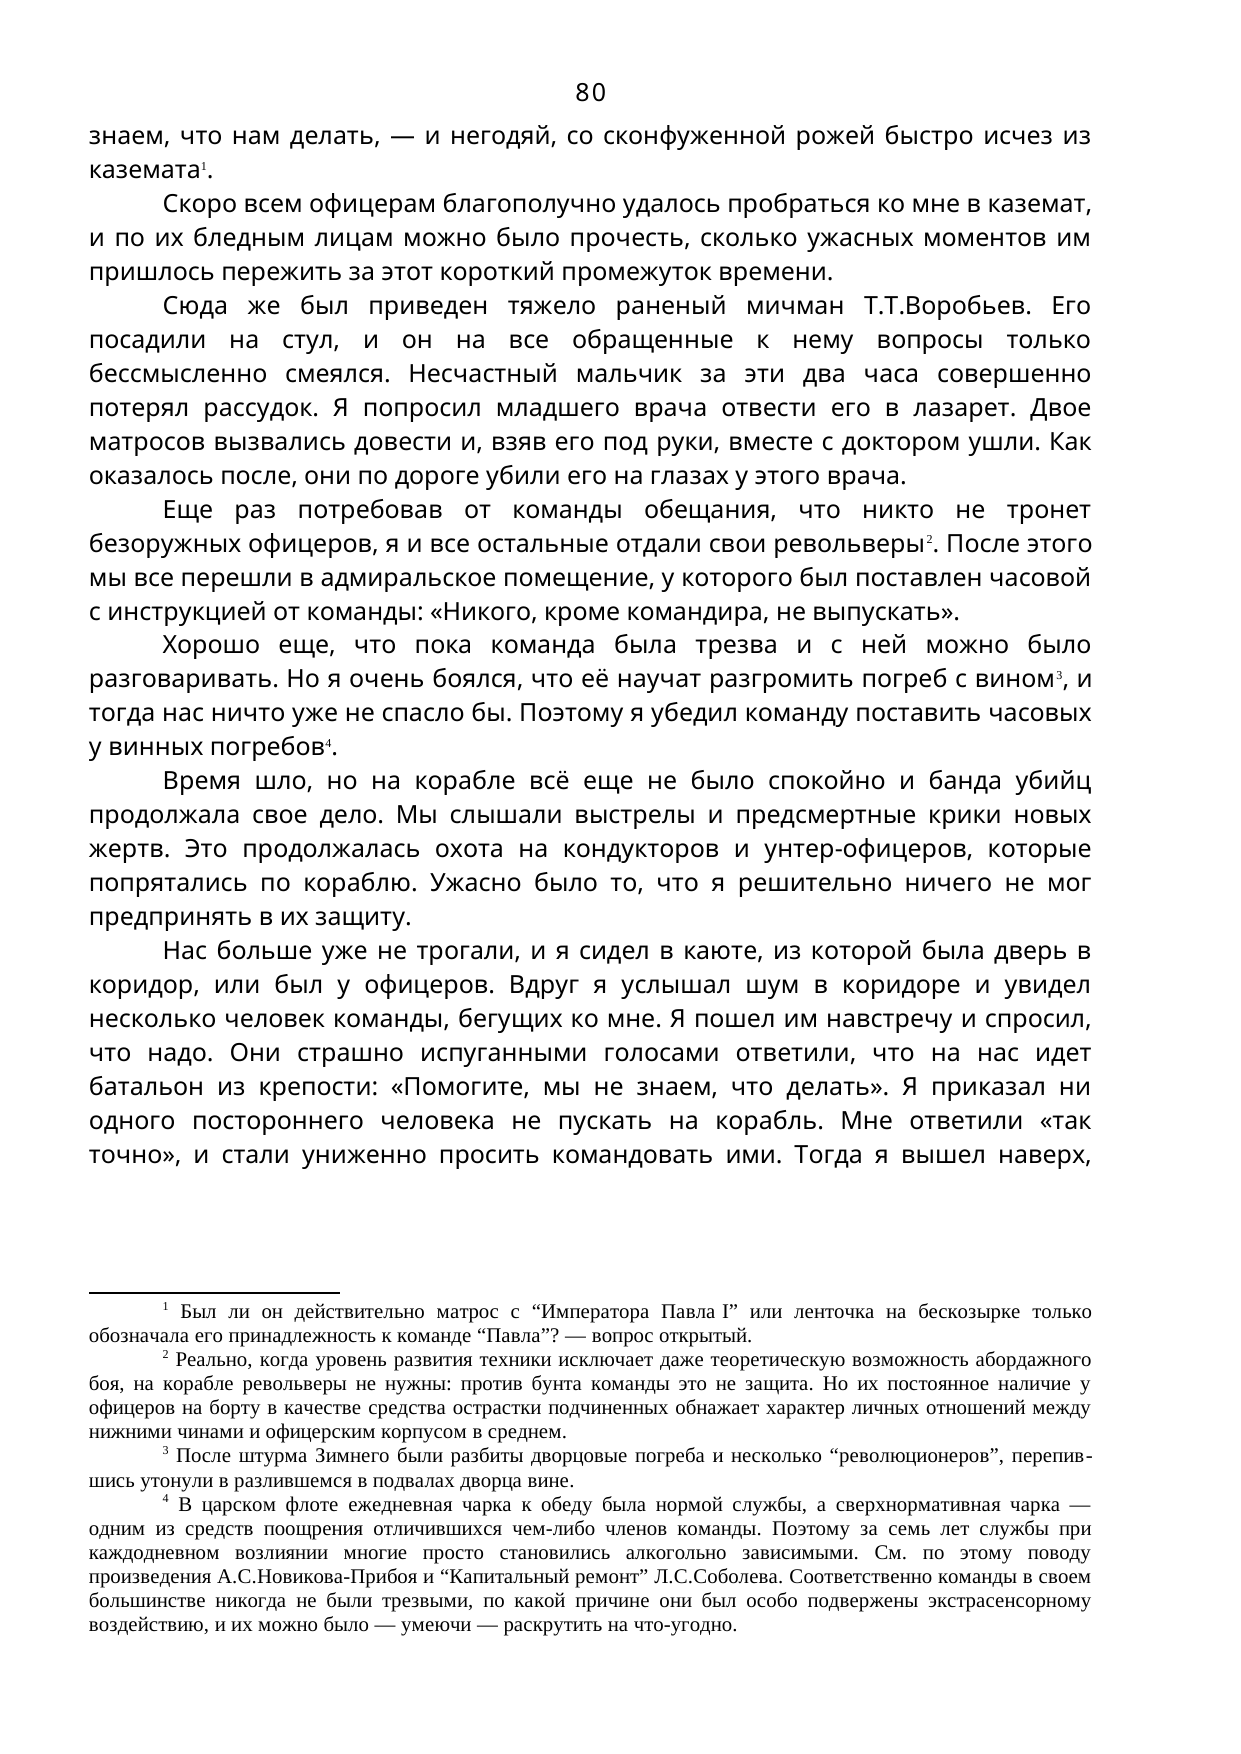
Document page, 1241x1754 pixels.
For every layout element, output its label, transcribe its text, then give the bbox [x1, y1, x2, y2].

text Хорошо еще, что пока команда была трезва и с ней можно было разговаривать. Но я очень боялся, что её научат разгромить погреб с вином, и тогда нас ничто уже не спасло бы. Поэтому я убедил команду поставить часовых у винных погребов. [89, 627, 1092, 763]
text Еще раз потребовав от команды обещания, что никто не тронет безоружных офицеров, я и все остальные отдали свои револьверы. После этого мы все перешли в адмиральское помещение, у которого был поставлен часовой с инструкцией от команды: «Никого, кроме командира, не выпускать». [89, 492, 1092, 627]
text Сюда же был приведен тяжело раненый мичман Т.Т.Воробьев. Его посадили на стул, и он на все обращенные к нему вопросы только бессмысленно смеялся. Несчастный мальчик за эти два часа совершенно потерял рассудок. Я попросил младшего врача отвести его в лазарет. Двое матросов вызвались довести и, взяв его под руки, вместе с доктором ушли. Как оказалось после, они по дороге убили его на глазах у этого врача. [89, 288, 1092, 492]
text В царском флоте ежедневная чарка к обеду была нормой службы, а сверхнормативная чарка — одним из средств поощрения отличившихся чем-либо членов команды. Поэтому за семь лет службы при каждодневном возлиянии многие просто становились алкогольно зависимыми. См. по этому поводу произведения А.С.Новикова-Прибоя и “Капитальный ремонт” Л.С.Соболева. Соответственно команды в своем большинстве никогда не были трезвыми, по какой причине они был особо подвержены экстрасенсорному воздействию, и их можно было — умеючи — раскрутить на что-угодно. [89, 1491, 1092, 1636]
text После штурма Зимнего были разбиты дворцовые погреба и несколько “революционеров”, перепив­шись утонули в разлившемся в подвалах дворца вине. [89, 1443, 1092, 1491]
text Реально, когда уровень развития техники исключает даже теоретическую возможность абордажного боя, на корабле револьверы не нужны: против бунта команды это не защита. Но их постоянное наличие у офицеров на борту в качестве средства острастки подчиненных обнажает характер личных отношений между нижними чинами и офицерским корпусом в среднем. [89, 1347, 1092, 1443]
text Скоро всем офицерам благополучно удалось пробраться ко мне в каземат, и по их бледным лицам можно было прочесть, сколько ужасных моментов им пришлось пережить за этот короткий промежуток времени. [89, 186, 1092, 288]
text Был ли он действительно матрос с “Императора Павла I” или ленточка на бескозырке только обозначала его принадлежность к команде “Павла”? — вопрос открытый. [89, 1299, 1092, 1347]
text Нас больше уже не трогали, и я сидел в каюте, из которой была дверь в коридор, или был у офицеров. Вдруг я услышал шум в коридоре и увидел несколько человек команды, бегущих ко мне. Я пошел им навстречу и спросил, что надо. Они страшно испуганными голосами ответили, что на нас идет батальон из крепости: «Помогите, мы не знаем, что делать». Я приказал ни одного постороннего человека не пускать на корабль. Мне ответили «так точно», и стали униженно просить командовать ими. Тогда я вышел наверх, [89, 933, 1092, 1205]
text Время шло, но на корабле всё еще не было спокойно и банда убийц продолжала свое дело. Мы слышали выстрелы и предсмертные крики новых жертв. Это продолжалась охота на кондукторов и унтер-офицеров, которые попрятались по кораблю. Ужасно было то, что я решительно ничего не мог предпринять в их защиту. [89, 763, 1092, 933]
text знаем, что нам делать, — и негодяй, со сконфуженной рожей быстро исчез из каземата. [89, 118, 1092, 186]
